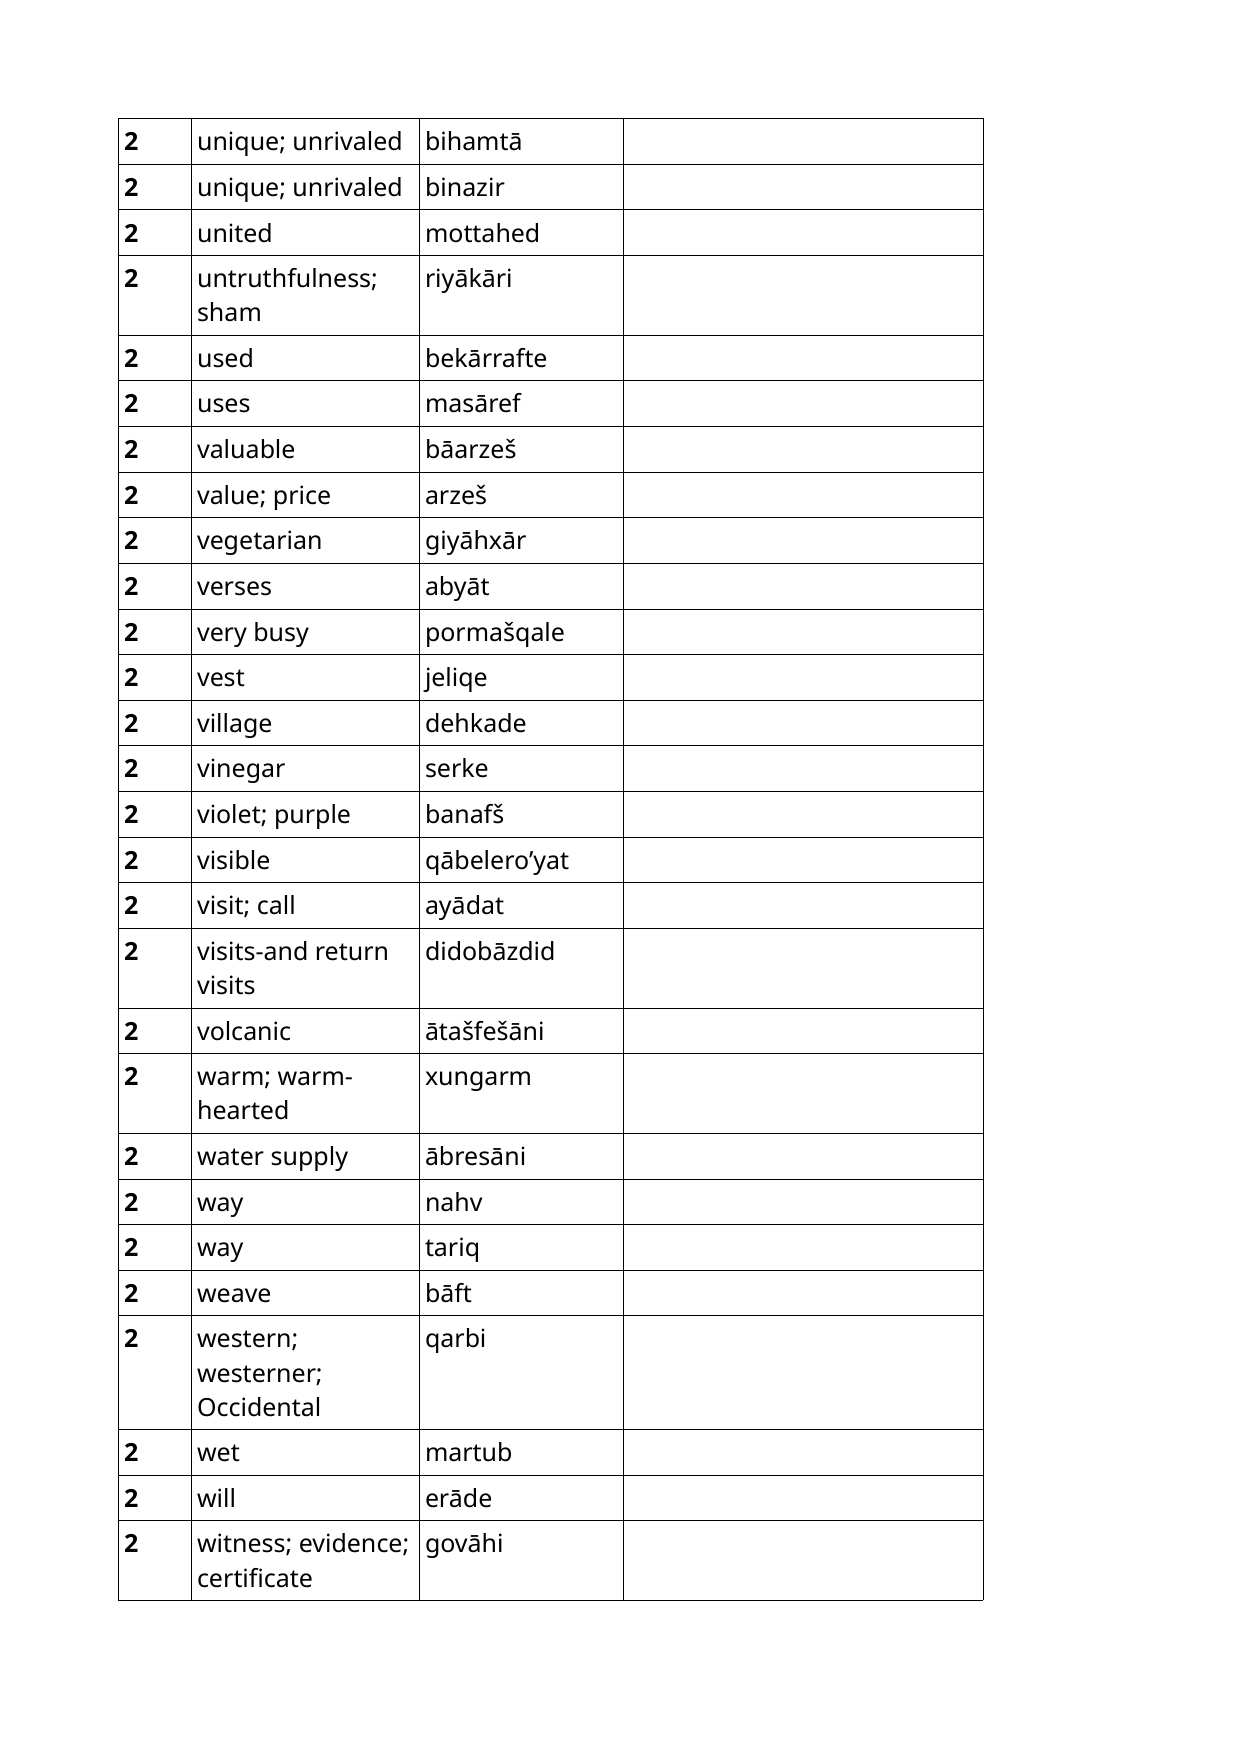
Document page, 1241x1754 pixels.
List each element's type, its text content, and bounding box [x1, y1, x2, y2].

table_cell western; westerner; Occidental [192, 1316, 419, 1429]
table_cell visit; call [192, 883, 419, 928]
table_cell 2 [119, 119, 191, 164]
table_cell banafš [420, 792, 623, 837]
table_cell [624, 792, 983, 837]
table_cell [624, 1521, 983, 1600]
table_cell didobāzdid [420, 929, 623, 1007]
table_cell abyāt [420, 564, 623, 608]
table_cell water supply [192, 1134, 419, 1178]
table_cell 2 [119, 1009, 191, 1053]
table_cell visible [192, 838, 419, 882]
table_cell 2 [119, 792, 191, 837]
table_cell [624, 883, 983, 928]
table_cell tariq [420, 1225, 623, 1270]
table_cell unique; unrivaled [192, 119, 419, 164]
table_cell [624, 165, 983, 209]
table_cell wet [192, 1430, 419, 1475]
table_cell [624, 838, 983, 882]
table_cell vest [192, 655, 419, 700]
table_cell valuable [192, 427, 419, 472]
table_cell 2 [119, 1180, 191, 1224]
table_cell giyāhxār [420, 518, 623, 563]
table_cell bāarzeš [420, 427, 623, 472]
table_cell 2 [119, 1476, 191, 1520]
table_cell united [192, 210, 419, 255]
table_cell 2 [119, 336, 191, 380]
table_cell village [192, 701, 419, 745]
table_cell [624, 1476, 983, 1520]
table_cell serke [420, 746, 623, 791]
table_cell xungarm [420, 1054, 623, 1133]
table_cell 2 [119, 1134, 191, 1178]
table_cell bekārrafte [420, 336, 623, 380]
table_cell [624, 929, 983, 1007]
table_cell 2 [119, 929, 191, 1007]
table_cell witness; evidence; certificate [192, 1521, 419, 1600]
table_cell [624, 1430, 983, 1475]
table_cell [624, 381, 983, 426]
table_cell [624, 1134, 983, 1178]
table_cell binazir [420, 165, 623, 209]
table_cell 2 [119, 1430, 191, 1475]
table_cell [624, 256, 983, 335]
table_cell verses [192, 564, 419, 608]
table_cell way [192, 1225, 419, 1270]
table_cell 2 [119, 610, 191, 654]
table_cell used [192, 336, 419, 380]
table_cell warm; warm‐hearted [192, 1054, 419, 1133]
table_cell 2 [119, 518, 191, 563]
table_cell volcanic [192, 1009, 419, 1053]
table_cell 2 [119, 1054, 191, 1133]
table_cell ayādat [420, 883, 623, 928]
table_cell [624, 210, 983, 255]
table_cell [624, 1271, 983, 1315]
table_cell value; price [192, 473, 419, 517]
table_cell jeliqe [420, 655, 623, 700]
table_cell [624, 473, 983, 517]
table_cell [624, 701, 983, 745]
table_cell nahv [420, 1180, 623, 1224]
table_cell 2 [119, 1225, 191, 1270]
table_cell 2 [119, 210, 191, 255]
table_cell violet; purple [192, 792, 419, 837]
table_cell [624, 610, 983, 654]
table_cell bāft [420, 1271, 623, 1315]
table_cell 2 [119, 1521, 191, 1600]
table_cell [624, 564, 983, 608]
table_cell visits‐and return visits [192, 929, 419, 1007]
table_cell 2 [119, 256, 191, 335]
table_cell qarbi [420, 1316, 623, 1429]
table_cell 2 [119, 564, 191, 608]
table_cell [624, 1316, 983, 1429]
table_cell 2 [119, 473, 191, 517]
table_cell 2 [119, 883, 191, 928]
table_cell arzeš [420, 473, 623, 517]
table_cell vinegar [192, 746, 419, 791]
table_cell [624, 1225, 983, 1270]
table_cell 2 [119, 165, 191, 209]
table_cell [624, 655, 983, 700]
table_cell riyākāri [420, 256, 623, 335]
table_cell 2 [119, 838, 191, 882]
table_cell 2 [119, 701, 191, 745]
table_cell weave [192, 1271, 419, 1315]
table_cell martub [420, 1430, 623, 1475]
table_cell masāref [420, 381, 623, 426]
table_cell 2 [119, 746, 191, 791]
table_cell vegetarian [192, 518, 419, 563]
table_cell untruthfulness; sham [192, 256, 419, 335]
table_cell [624, 518, 983, 563]
table_cell 2 [119, 381, 191, 426]
table_cell qābelero’yat [420, 838, 623, 882]
table_cell uses [192, 381, 419, 426]
table_cell will [192, 1476, 419, 1520]
table_cell 2 [119, 1271, 191, 1315]
table_cell [624, 119, 983, 164]
table_cell pormašqale [420, 610, 623, 654]
table_cell [624, 427, 983, 472]
table_cell [624, 336, 983, 380]
table_cell erāde [420, 1476, 623, 1520]
table_cell ātašfešāni [420, 1009, 623, 1053]
table_cell ābresāni [420, 1134, 623, 1178]
table_cell bihamtā [420, 119, 623, 164]
table_cell 2 [119, 1316, 191, 1429]
table_cell [624, 746, 983, 791]
table_cell govāhi [420, 1521, 623, 1600]
table_cell 2 [119, 655, 191, 700]
table_cell unique; unrivaled [192, 165, 419, 209]
table_cell [624, 1180, 983, 1224]
table_cell [624, 1009, 983, 1053]
table_cell way [192, 1180, 419, 1224]
table_cell 2 [119, 427, 191, 472]
table_cell [624, 1054, 983, 1133]
table_cell mottahed [420, 210, 623, 255]
table_cell dehkade [420, 701, 623, 745]
table_cell very busy [192, 610, 419, 654]
